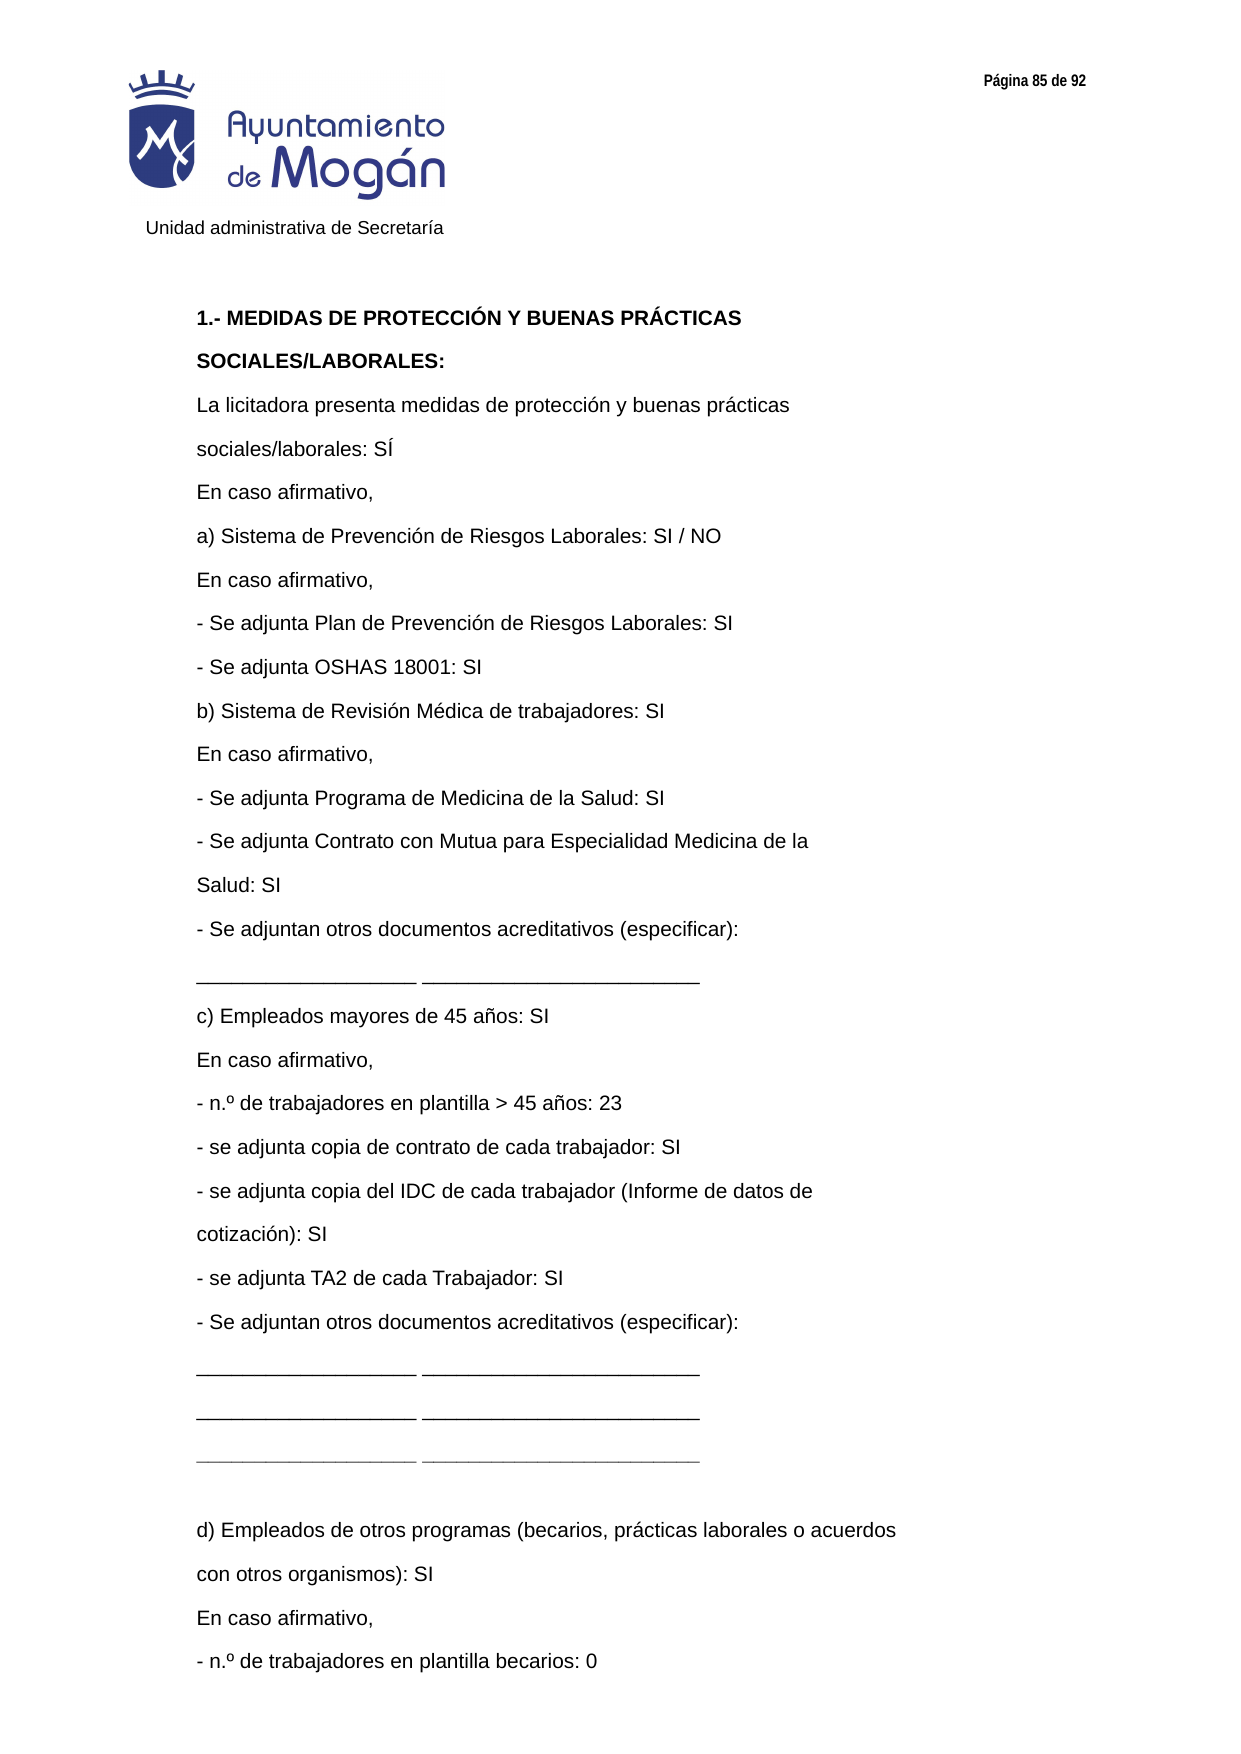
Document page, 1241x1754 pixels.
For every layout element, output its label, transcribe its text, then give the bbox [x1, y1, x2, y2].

text sociales/laborales: SÍ [118, 431, 1092, 462]
text En caso afirmativo, [118, 736, 1092, 767]
text - se adjunta TA2 de cada Trabajador: SI [118, 1260, 1092, 1291]
text En caso afirmativo, [118, 474, 1092, 506]
text ___________________ ________________________ [118, 1435, 1092, 1466]
text - se adjunta copia del IDC de cada trabajador (Informe de datos de [118, 1173, 1092, 1204]
text - Se adjunta Plan de Prevención de Riesgos Laborales: SI [118, 605, 1092, 637]
text - Se adjunta Contrato con Mutua para Especialidad Medicina de la [118, 824, 1092, 855]
text - Se adjunta Programa de Medicina de la Salud: SI [118, 780, 1092, 811]
text En caso afirmativo, [118, 1600, 1092, 1631]
text c) Empleados mayores de 45 años: SI [118, 998, 1092, 1029]
text - n.º de trabajadores en plantilla > 45 años: 23 [118, 1086, 1092, 1117]
text SOCIALES/LABORALES: [118, 343, 1092, 375]
text En caso afirmativo, [118, 1042, 1092, 1073]
text 1.- MEDIDAS DE PROTECCIÓN Y BUENAS PRÁCTICAS [118, 300, 1092, 331]
text - Se adjunta OSHAS 18001: SI [118, 649, 1092, 680]
picture [128, 70, 445, 206]
text - se adjunta copia de contrato de cada trabajador: SI [118, 1129, 1092, 1160]
text La licitadora presenta medidas de protección y buenas prácticas [118, 387, 1092, 418]
text a) Sistema de Prevención de Riesgos Laborales: SI / NO [118, 518, 1092, 549]
text d) Empleados de otros programas (becarios, prácticas laborales o acuerdos [118, 1512, 1092, 1543]
text ___________________ ________________________ [118, 1347, 1092, 1378]
text - Se adjuntan otros documentos acreditativos (especificar): [118, 911, 1092, 942]
text Salud: SI [118, 867, 1092, 898]
text En caso afirmativo, [118, 562, 1092, 593]
text con otros organismos): SI [118, 1556, 1092, 1587]
text - n.º de trabajadores en plantilla becarios: 0 [118, 1643, 1092, 1674]
text ___________________ ________________________ [118, 954, 1092, 986]
text b) Sistema de Revisión Médica de trabajadores: SI [118, 693, 1092, 724]
text cotización): SI [118, 1216, 1092, 1248]
text ___________________ ________________________ [118, 1391, 1092, 1422]
text - Se adjuntan otros documentos acreditativos (especificar): [118, 1304, 1092, 1335]
